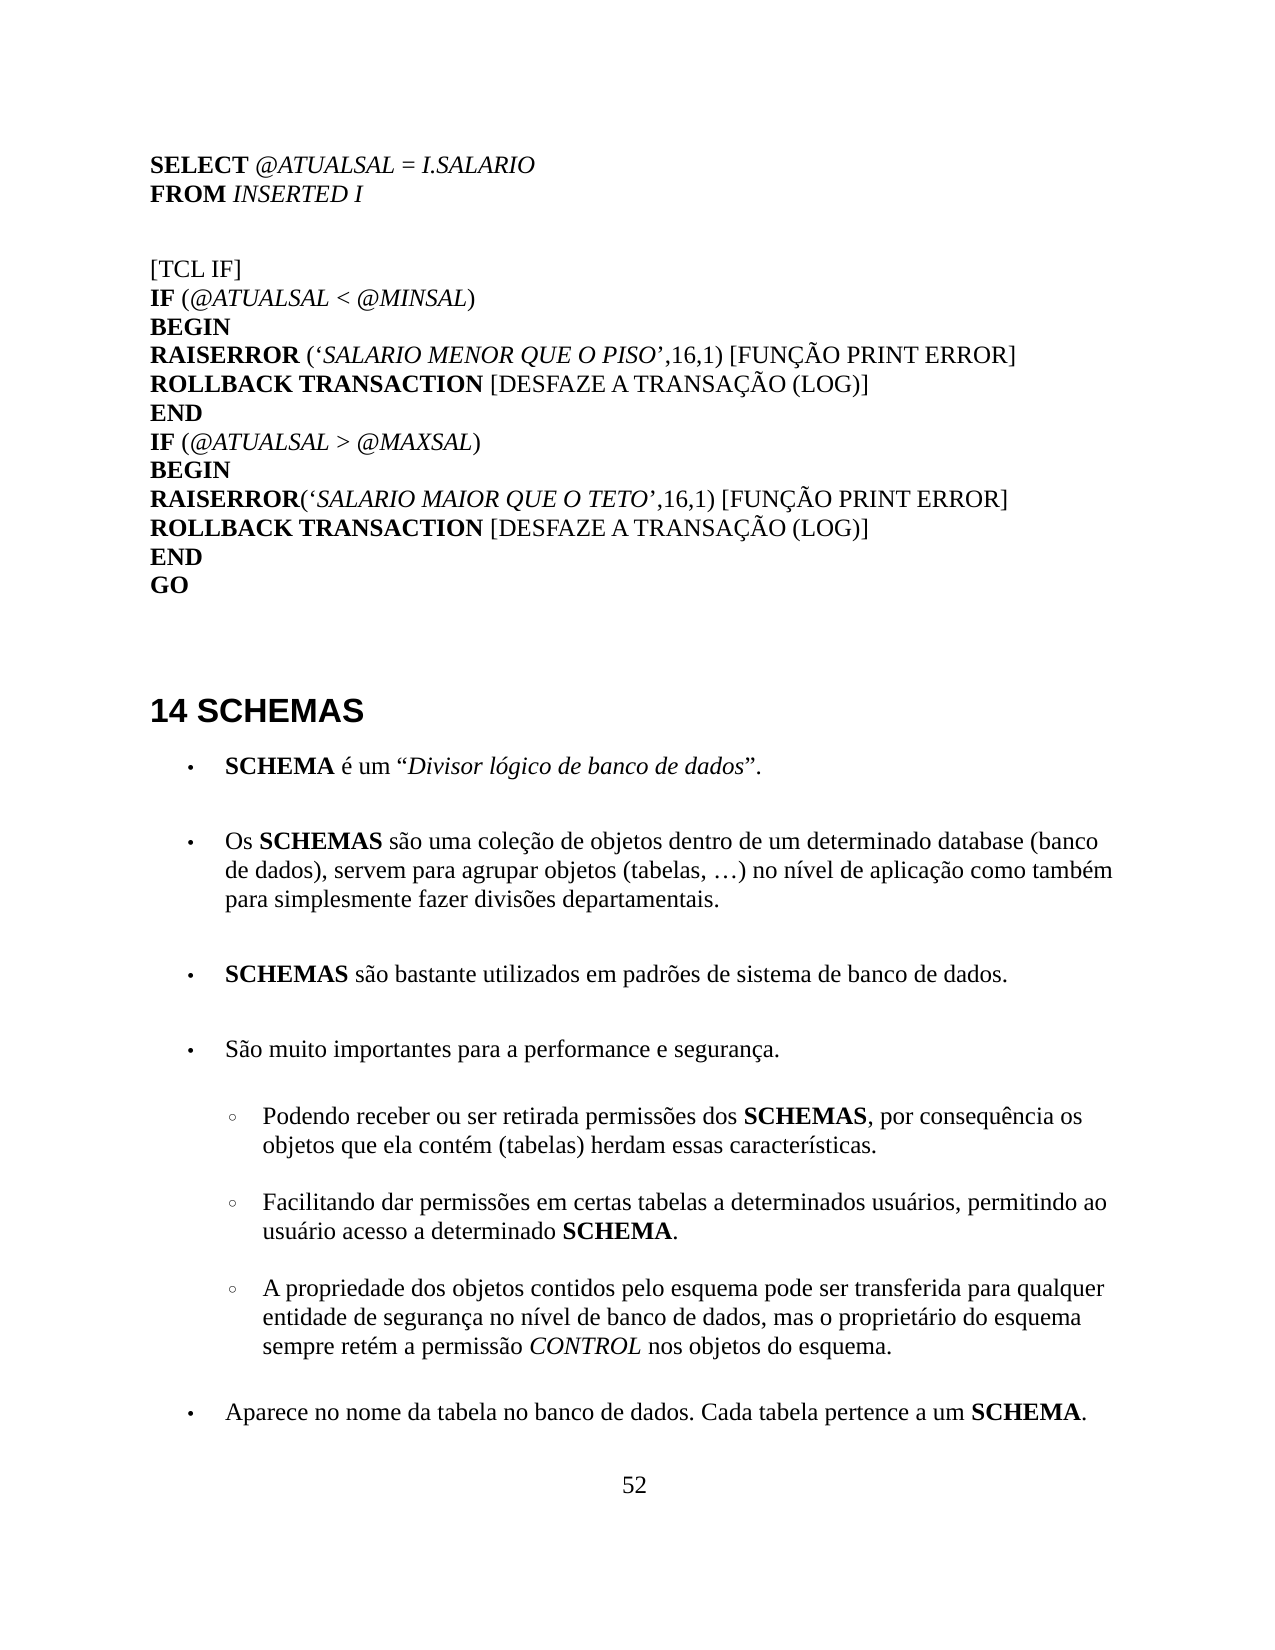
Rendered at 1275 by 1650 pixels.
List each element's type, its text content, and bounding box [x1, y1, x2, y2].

list SCHEMA é um “Divisor lógico de banco de dados”. [187, 751, 1125, 808]
list A propriedade dos objetos contidos pelo esquema pode ser transferida para qualquer entidade de segurança no nível de banco de dados, mas o proprietário do esquema sempre retém a permissão CONTROL nos objetos do esquema. [225, 1273, 1125, 1388]
text [TCL IF] IF (@ATUALSAL < @MINSAL) BEGIN RAISERROR (‘SALARIO MENOR QUE O PISO’,16,1) [FUNÇÃO PRINT ERROR] ROLLBACK TRANSACTION [DESFAZE A TRANSAÇÃO (LOG)] END IF (@ATUALSAL > @MAXSAL) BEGIN RAISERROR(‘SALARIO MAIOR QUE O TETO’,16,1) [FUNÇÃO PRINT ERROR] ROLLBACK TRANSACTION [DESFAZE A TRANSAÇÃO (LOG)] END GO [150, 254, 1125, 628]
text SELECT @ATUALSAL = I.SALARIO FROM INSERTED I [150, 150, 1125, 236]
list Os SCHEMAS são uma coleção de objetos dentro de um determinado database (banco de dados), servem para agrupar objetos (tabelas, …) no nível de aplicação como também para simplesmente fazer divisões departamentais. [187, 826, 1125, 941]
list SCHEMAS são bastante utilizados em padrões de sistema de banco de dados. [187, 959, 1125, 1017]
list São muito importantes para a performance e segurança. [187, 1034, 1125, 1092]
list Facilitando dar permissões em certas tabelas a determinados usuários, permitindo ao usuário acesso a determinado SCHEMA. [225, 1187, 1125, 1273]
subtitle 14 SCHEMAS [150, 691, 1125, 729]
list Aparece no nome da tabela no banco de dados. Cada tabela pertence a um SCHEMA. [187, 1397, 1125, 1426]
list Podendo receber ou ser retirada permissões dos SCHEMAS, por consequência os objetos que ela contém (tabelas) herdam essas características. [225, 1101, 1125, 1187]
